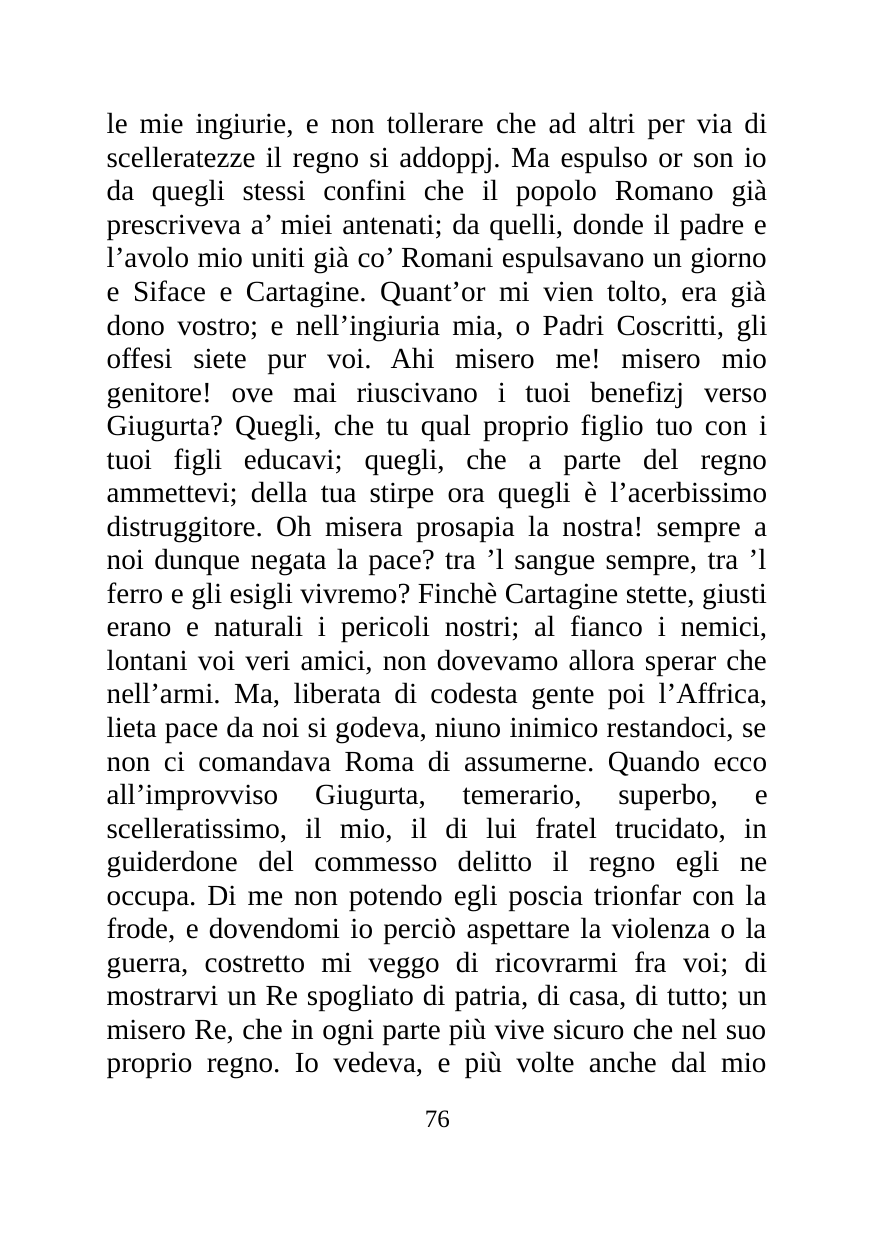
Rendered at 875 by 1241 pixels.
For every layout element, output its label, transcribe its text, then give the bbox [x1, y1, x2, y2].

text le mie ingiurie, e non tollerare che ad altri per via di scelleratezze il regno si addoppj. Ma espulso or son io da quegli stessi confini che il popolo Romano già prescriveva a’ miei antenati; da quelli, donde il padre e l’avolo mio uniti già co’ Romani espulsavano un giorno e Siface e Cartagine. Quant’or mi vien tolto, era già dono vostro; e nell’ingiuria mia, o Padri Coscritti, gli offesi siete pur voi. Ahi misero me! misero mio genitore! ove mai riuscivano i tuoi benefizj verso Giugurta? Quegli, che tu qual proprio figlio tuo con i tuoi figli educavi; quegli, che a parte del regno ammettevi; della tua stirpe ora quegli è l’acerbissimo distruggitore. Oh misera prosapia la nostra! sempre a noi dunque negata la pace? tra ’l sangue sempre, tra ’l ferro e gli esigli vivremo? Finchè Cartagine stette, giusti erano e naturali i pericoli nostri; al fianco i nemici, lontani voi veri amici, non dovevamo allora sperar che nell’armi. Ma, liberata di codesta gente poi l’Affrica, lieta pace da noi si godeva, niuno inimico restandoci, se non ci comandava Roma di assumerne. Quando ecco all’improvviso Giugurta, temerario, superbo, e scelleratissimo, il mio, il di lui fratel trucidato, in guiderdone del commesso delitto il regno egli ne occupa. Di me non potendo egli poscia trionfar con la frode, e dovendomi io perciò aspettare la violenza o la guerra, costretto mi veggo di ricovrarmi fra voi; di mostrarvi un Re spogliato di patria, di casa, di tutto; un misero Re, che in ogni parte più vive sicuro che nel suo proprio regno. Io vedeva, e più volte anche dal mio [106, 106, 768, 1079]
